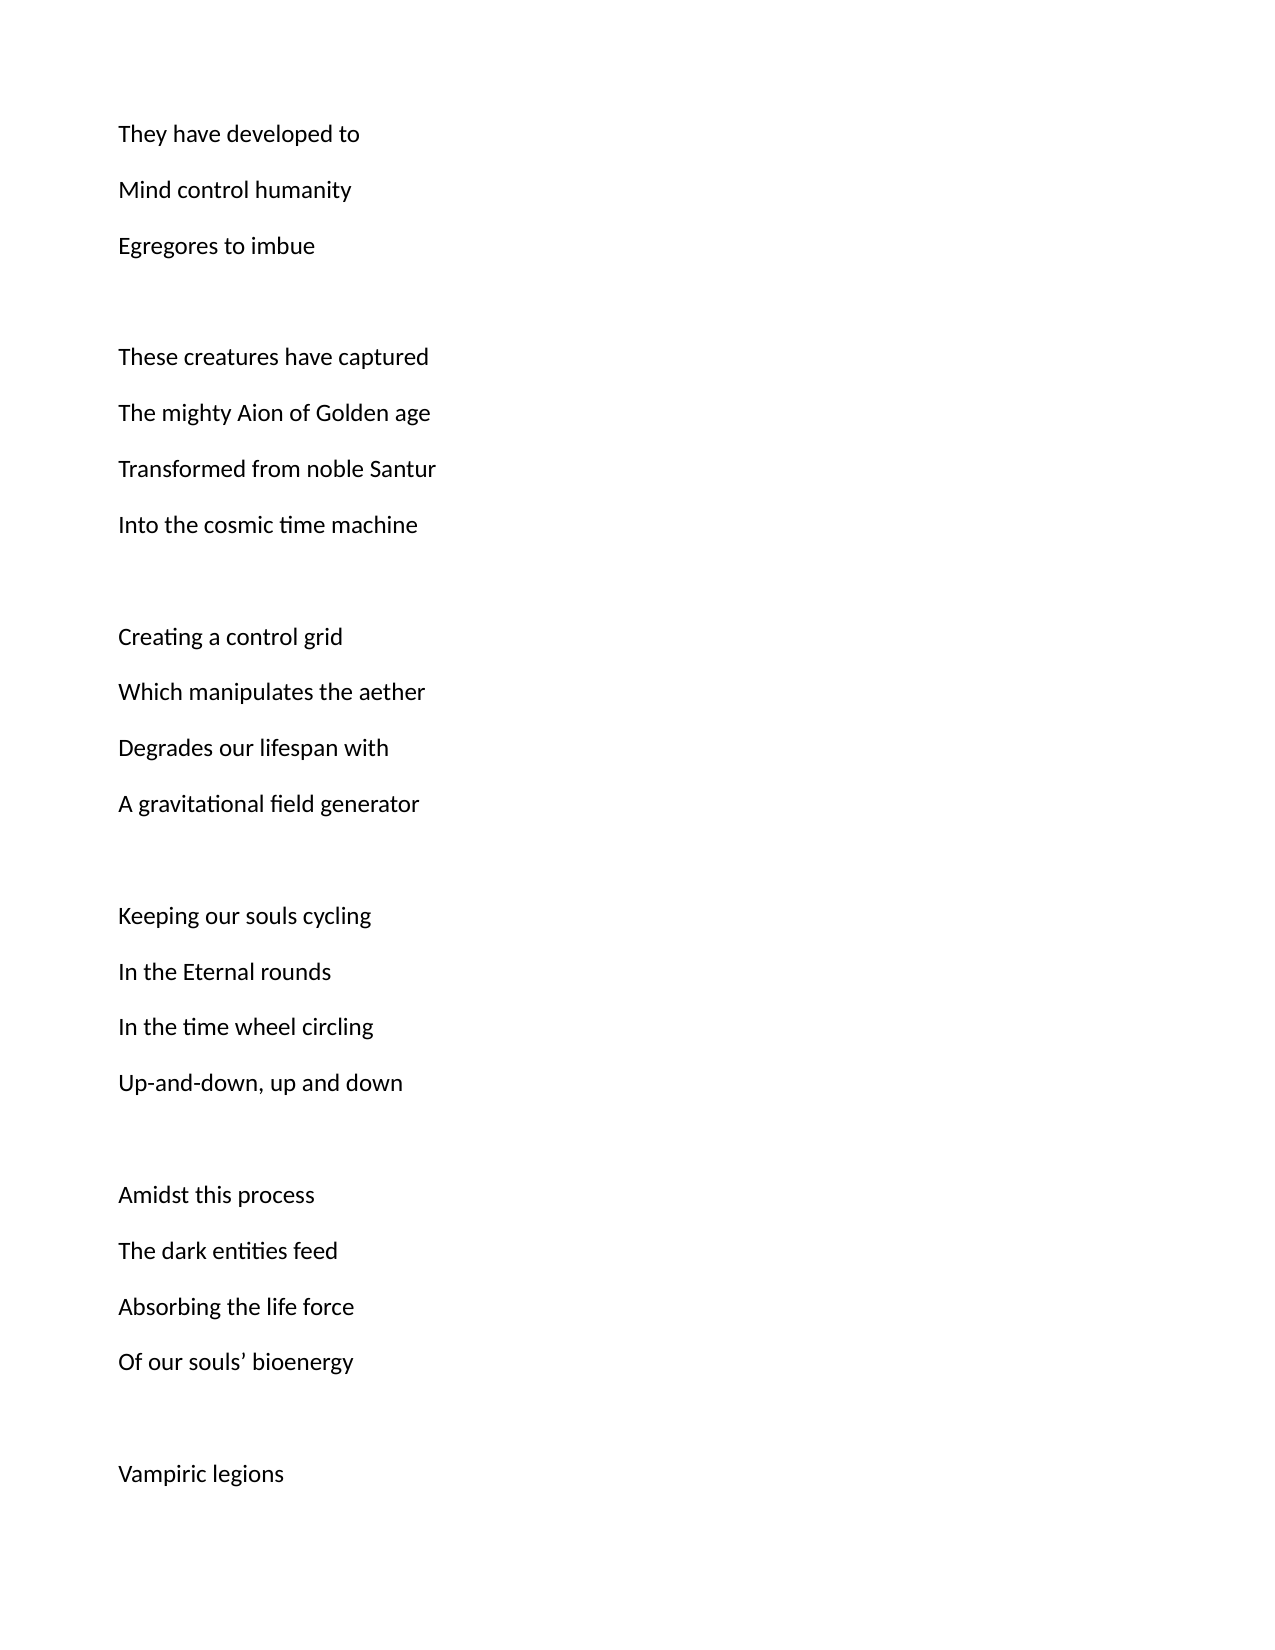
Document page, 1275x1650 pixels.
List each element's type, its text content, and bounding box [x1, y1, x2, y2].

text Which manipulates the aether [118, 676, 1157, 707]
text The mighty Aion of Golden age [118, 397, 1157, 428]
text In the time wheel circling [118, 1011, 1157, 1042]
text A gravitational field generator [118, 788, 1157, 819]
text Transformed from noble Santur [118, 453, 1157, 484]
text In the Eternal rounds [118, 956, 1157, 986]
text Up-and-down, up and down [118, 1067, 1157, 1098]
text Creating a control grid [118, 621, 1157, 651]
text They have developed to [118, 118, 1157, 149]
text Absorbing the life force [118, 1291, 1157, 1321]
text Vampiric legions [118, 1458, 1157, 1489]
text Degrades our lifespan with [118, 732, 1157, 763]
text These creatures have captured [118, 341, 1157, 372]
text Keeping our souls cycling [118, 900, 1157, 930]
text The dark entities feed [118, 1235, 1157, 1265]
text Mind control humanity [118, 174, 1157, 204]
text Of our souls’ bioenergy [118, 1346, 1157, 1377]
text Amidst this process [118, 1179, 1157, 1209]
text Egregores to imbue [118, 230, 1157, 260]
text Into the cosmic time machine [118, 509, 1157, 539]
